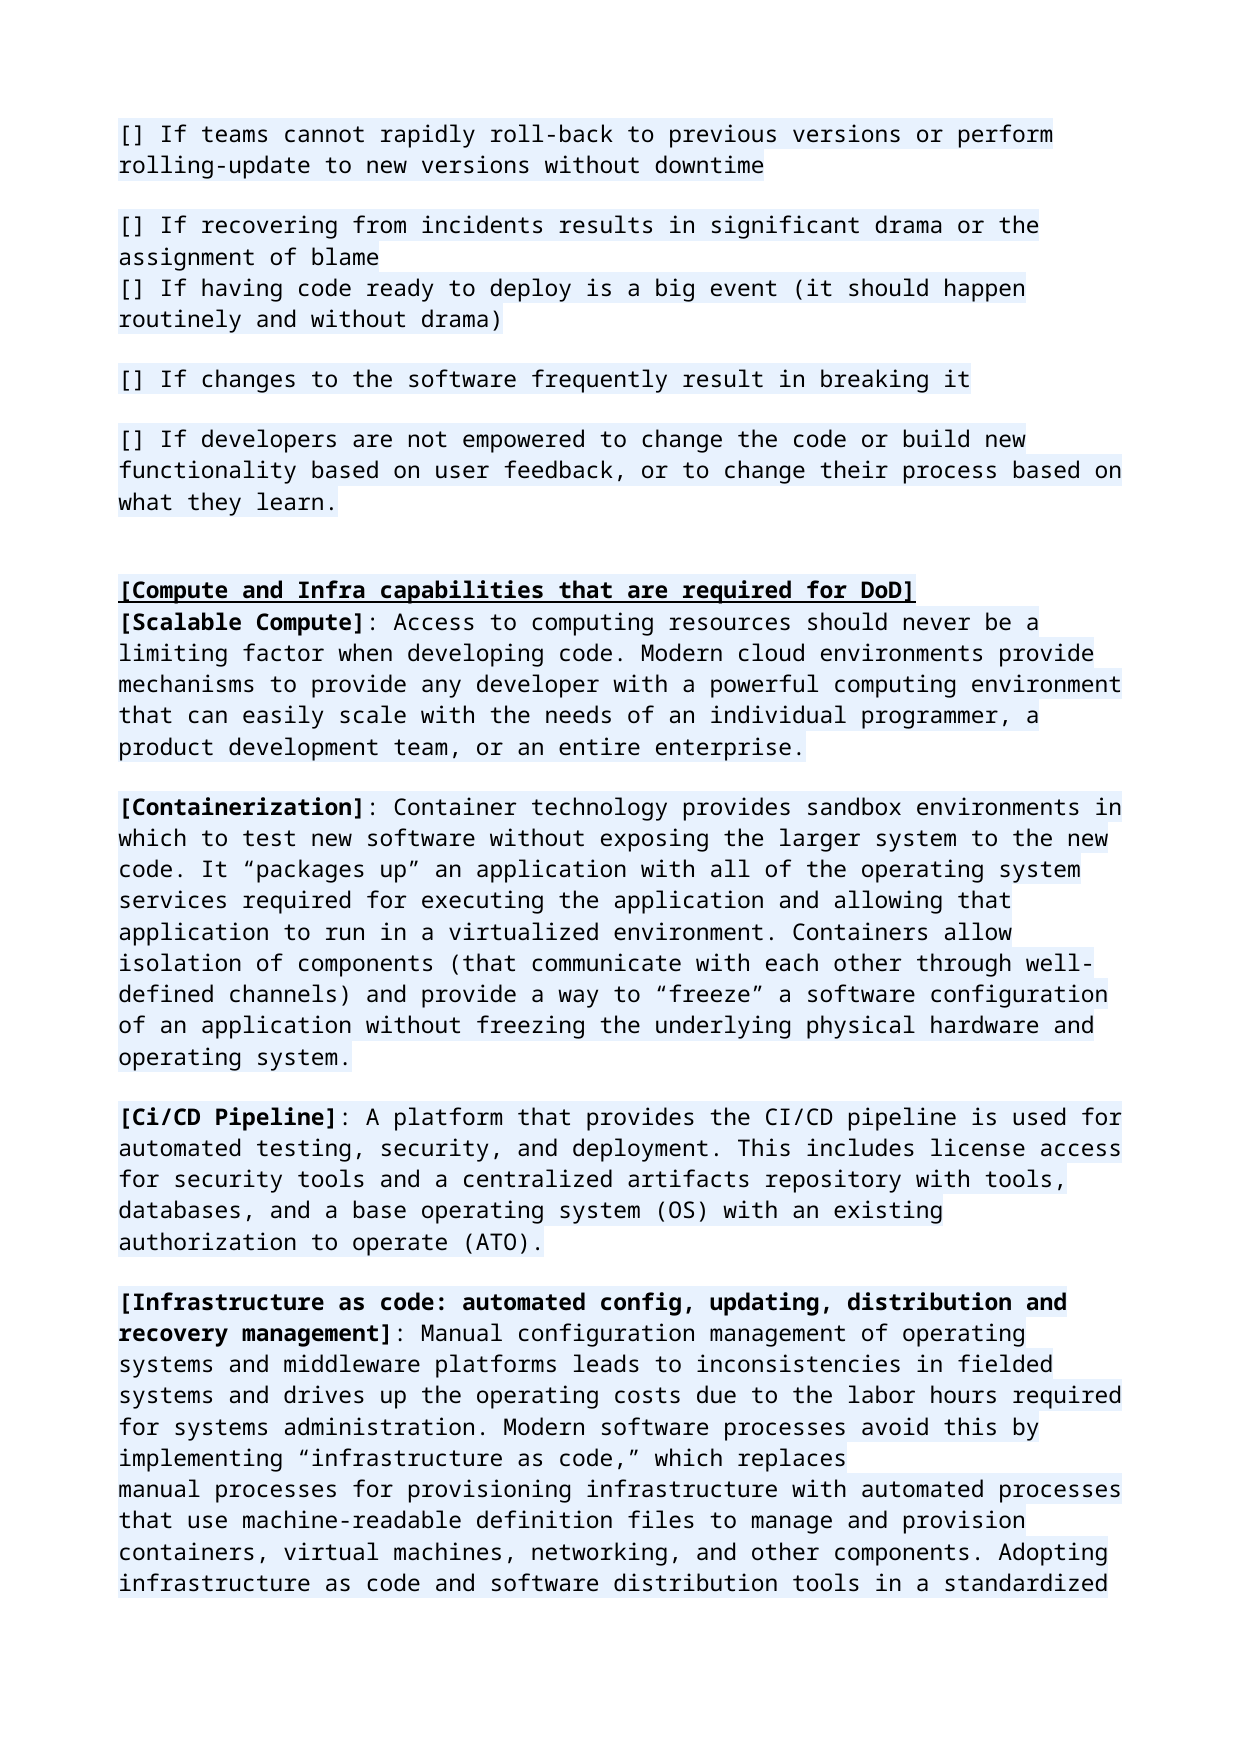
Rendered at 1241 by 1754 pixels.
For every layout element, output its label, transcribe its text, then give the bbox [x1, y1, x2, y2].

text [] If having code ready to deploy is a big event (it should happen routinely and without drama) [118, 272, 1122, 334]
text [Infrastructure as code: automated config, updating, distribution and recovery management]: Manual configuration management of operating systems and middleware platforms leads to inconsistencies in fielded systems and drives up the operating costs due to the labor hours required for systems administration. Modern software processes avoid this by implementing “infrastructure as code,” which replaces [118, 1286, 1122, 1473]
text [] If changes to the software frequently result in breaking it [118, 363, 1122, 394]
text manual processes for provisioning infrastructure with automated processes that use machine-readable definition files to manage and provision containers, virtual machines, networking, and other components. Adopting infrastructure as code and software distribution tools in a standardized [118, 1473, 1122, 1598]
text [Scalable Compute]: Access to computing resources should never be a limiting factor when developing code. Modern cloud environments provide mechanisms to provide any developer with a powerful computing environment that can easily scale with the needs of an individual programmer, a product development team, or an entire enterprise. [118, 606, 1122, 762]
text [Compute and Infra capabilities that are required for DoD] [118, 574, 1122, 606]
text [Ci/CD Pipeline]: A platform that provides the CI/CD pipeline is used for automated testing, security, and deployment. This includes license access for security tools and a centralized artifacts repository with tools, databases, and a base operating system (OS) with an existing authorization to operate (ATO). [118, 1101, 1122, 1257]
text [] If recovering from incidents results in significant drama or the assignment of blame [118, 209, 1122, 272]
text [] If developers are not empowered to change the code or build new functionality based on user feedback, or to change their process based on what they learn. [118, 423, 1122, 517]
text [] If teams cannot rapidly roll-back to previous versions or perform rolling-update to new versions without downtime [118, 118, 1122, 181]
text [Containerization]: Container technology provides sandbox environments in which to test new software without exposing the larger system to the new code. It “packages up” an application with all of the operating system services required for executing the application and allowing that application to run in a virtualized environment. Containers allow isolation of components (that communicate with each other through well-defined channels) and provide a way to “freeze” a software configuration of an application without freezing the underlying physical hardware and operating system. [118, 791, 1122, 1072]
